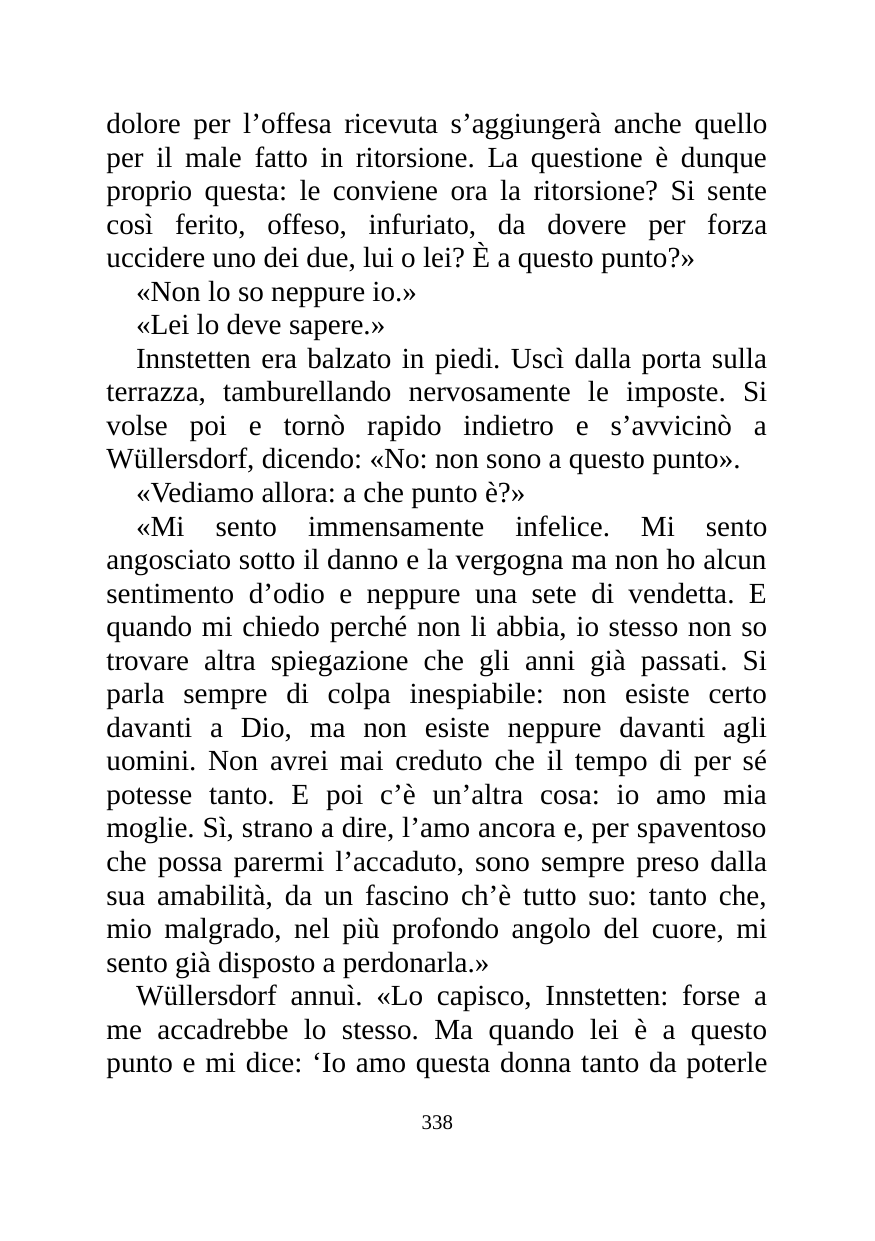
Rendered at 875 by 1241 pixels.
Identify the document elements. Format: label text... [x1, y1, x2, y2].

text dolore per l’offesa ricevuta s’aggiungerà anche quello per il male fatto in ritorsione. La questione è dunque proprio questa: le conviene ora la ritorsione? Si sente così ferito, offeso, infuriato, da dovere per forza uccidere uno dei due, lui o lei? È a questo punto?» [106, 106, 768, 274]
text Wüllersdorf annuì. «Lo capisco, Innstetten: forse a me accadrebbe lo stesso. Ma quando lei è a questo punto e mi dice: ‘Io amo questa donna tanto da poterle [106, 978, 768, 1079]
text «Vediamo allora: a che punto è?» [106, 475, 768, 509]
text «Lei lo deve sapere.» [106, 307, 768, 341]
text «Mi sento immensamente infelice. Mi sento angosciato sotto il danno e la vergogna ma non ho alcun sentimento d’odio e neppure una sete di vendetta. E quando mi chiedo perché non li abbia, io stesso non so trovare altra spiegazione che gli anni già passati. Si parla sempre di colpa inespiabile: non esiste certo davanti a Dio, ma non esiste neppure davanti agli uomini. Non avrei mai creduto che il tempo di per sé potesse tanto. E poi c’è un’altra cosa: io amo mia moglie. Sì, strano a dire, l’amo ancora e, per spaventoso che possa parermi l’accaduto, sono sempre preso dalla sua amabilità, da un fascino ch’è tutto suo: tanto che, mio malgrado, nel più profondo angolo del cuore, mi sento già disposto a perdonarla.» [106, 509, 768, 978]
text Innstetten era balzato in piedi. Uscì dalla porta sulla terrazza, tamburellando nervosamente le imposte. Si volse poi e tornò rapido indietro e s’avvicinò a Wüllersdorf, dicendo: «No: non sono a questo punto». [106, 341, 768, 475]
text «Non lo so neppure io.» [106, 274, 768, 307]
